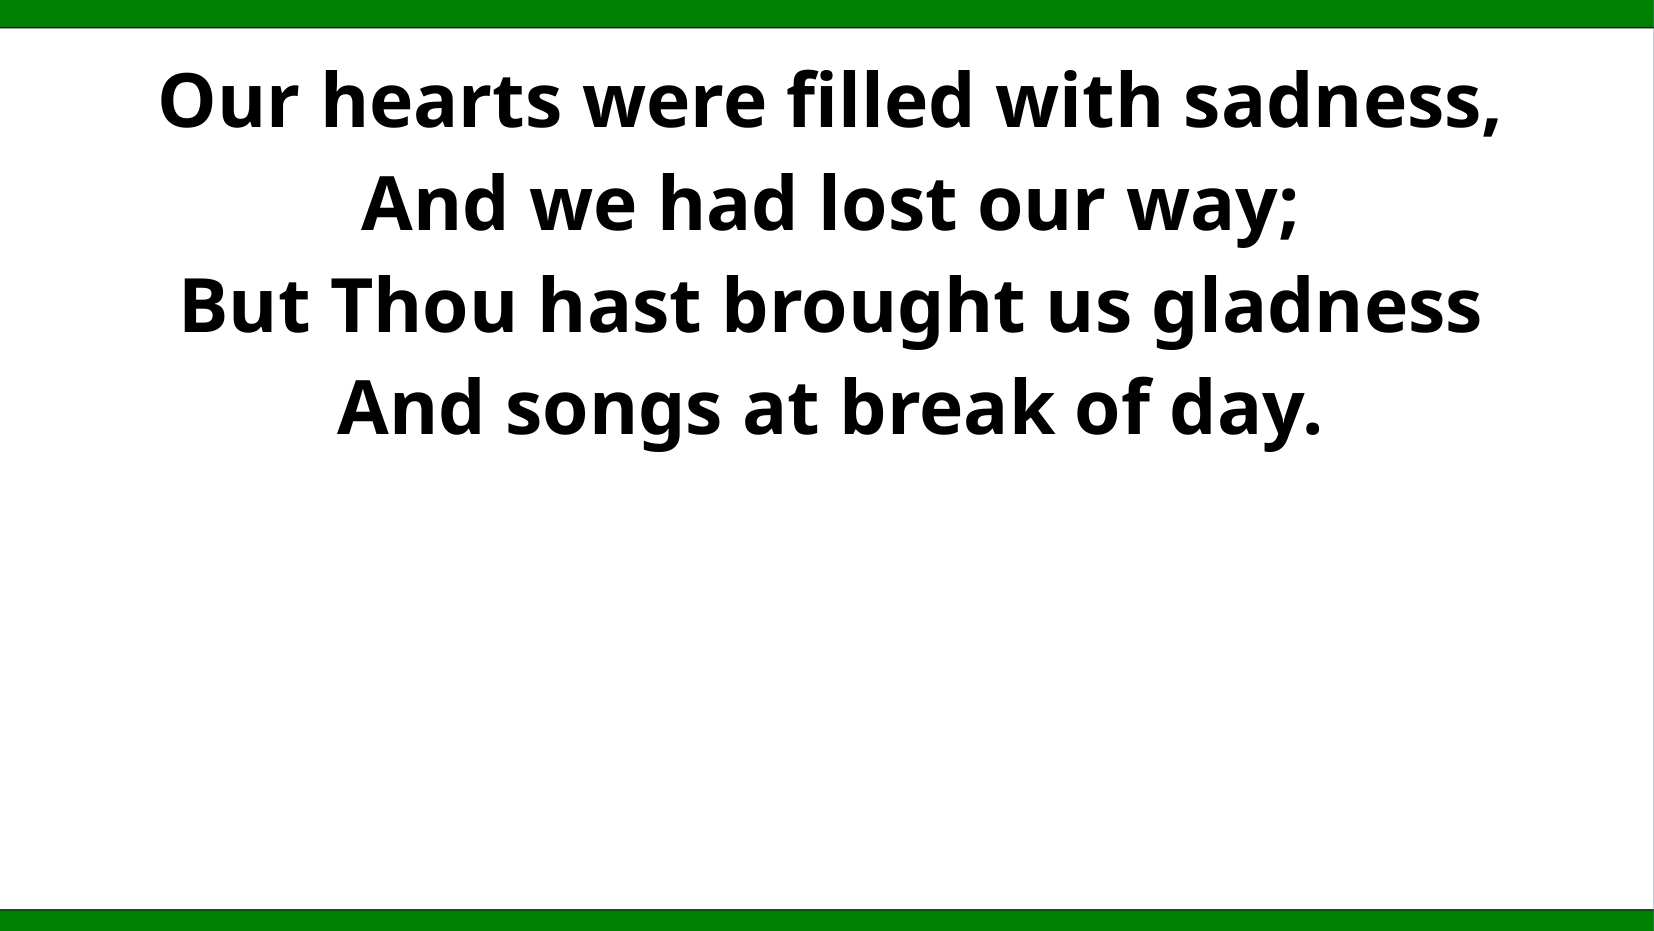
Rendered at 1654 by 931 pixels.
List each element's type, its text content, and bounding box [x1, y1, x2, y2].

text_box Our hearts were filled with sadness, And we had lost our way; But Thou hast brought us gladness And songs at break of day. [103, 40, 1559, 455]
picture [0, 0, 1654, 931]
